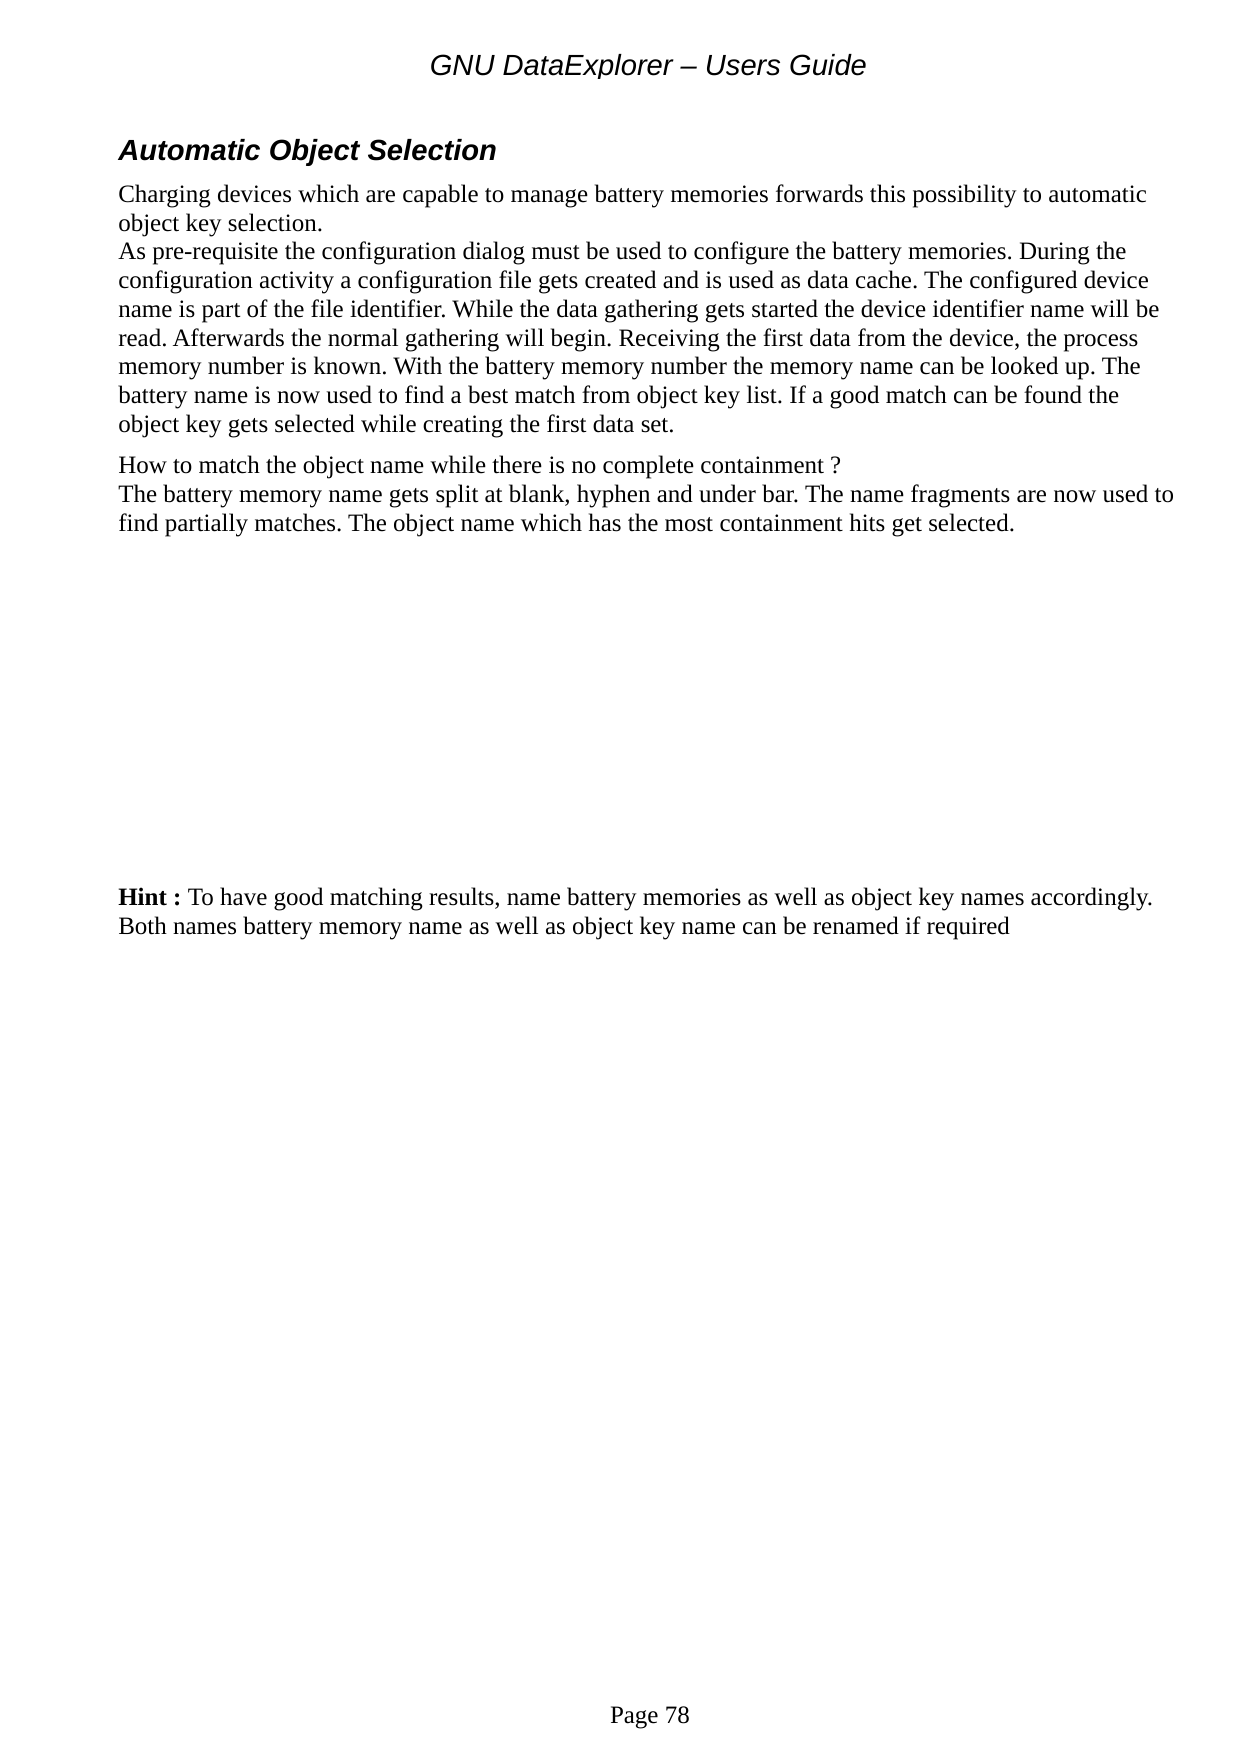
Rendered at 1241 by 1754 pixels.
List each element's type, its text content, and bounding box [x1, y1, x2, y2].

text Hint : To have good matching results, name battery memories as well as object key names accordingly. Both names battery memory name as well as object key name can be renamed if required [118, 882, 1181, 940]
subtitle Automatic Object Selection [118, 133, 1181, 166]
text Charging devices which are capable to manage battery memories forwards this possibility to automatic object key selection. As pre-requisite the configuration dialog must be used to configure the battery memories. During the configuration activity a configuration file gets created and is used as data cache. The configured device name is part of the file identifier. While the data gathering gets started the device identifier name will be read. Afterwards the normal gathering will begin. Receiving the first data from the device, the process memory number is known. With the battery memory number the memory name can be looked up. The battery name is now used to find a best match from object key list. If a good match can be found the object key gets selected while creating the first data set. [118, 179, 1181, 438]
text How to match the object name while there is no complete containment ? The battery memory name gets split at blank, hyphen and under bar. The name fragments are now used to find partially matches. The object name which has the most containment hits get selected. [118, 450, 1181, 536]
